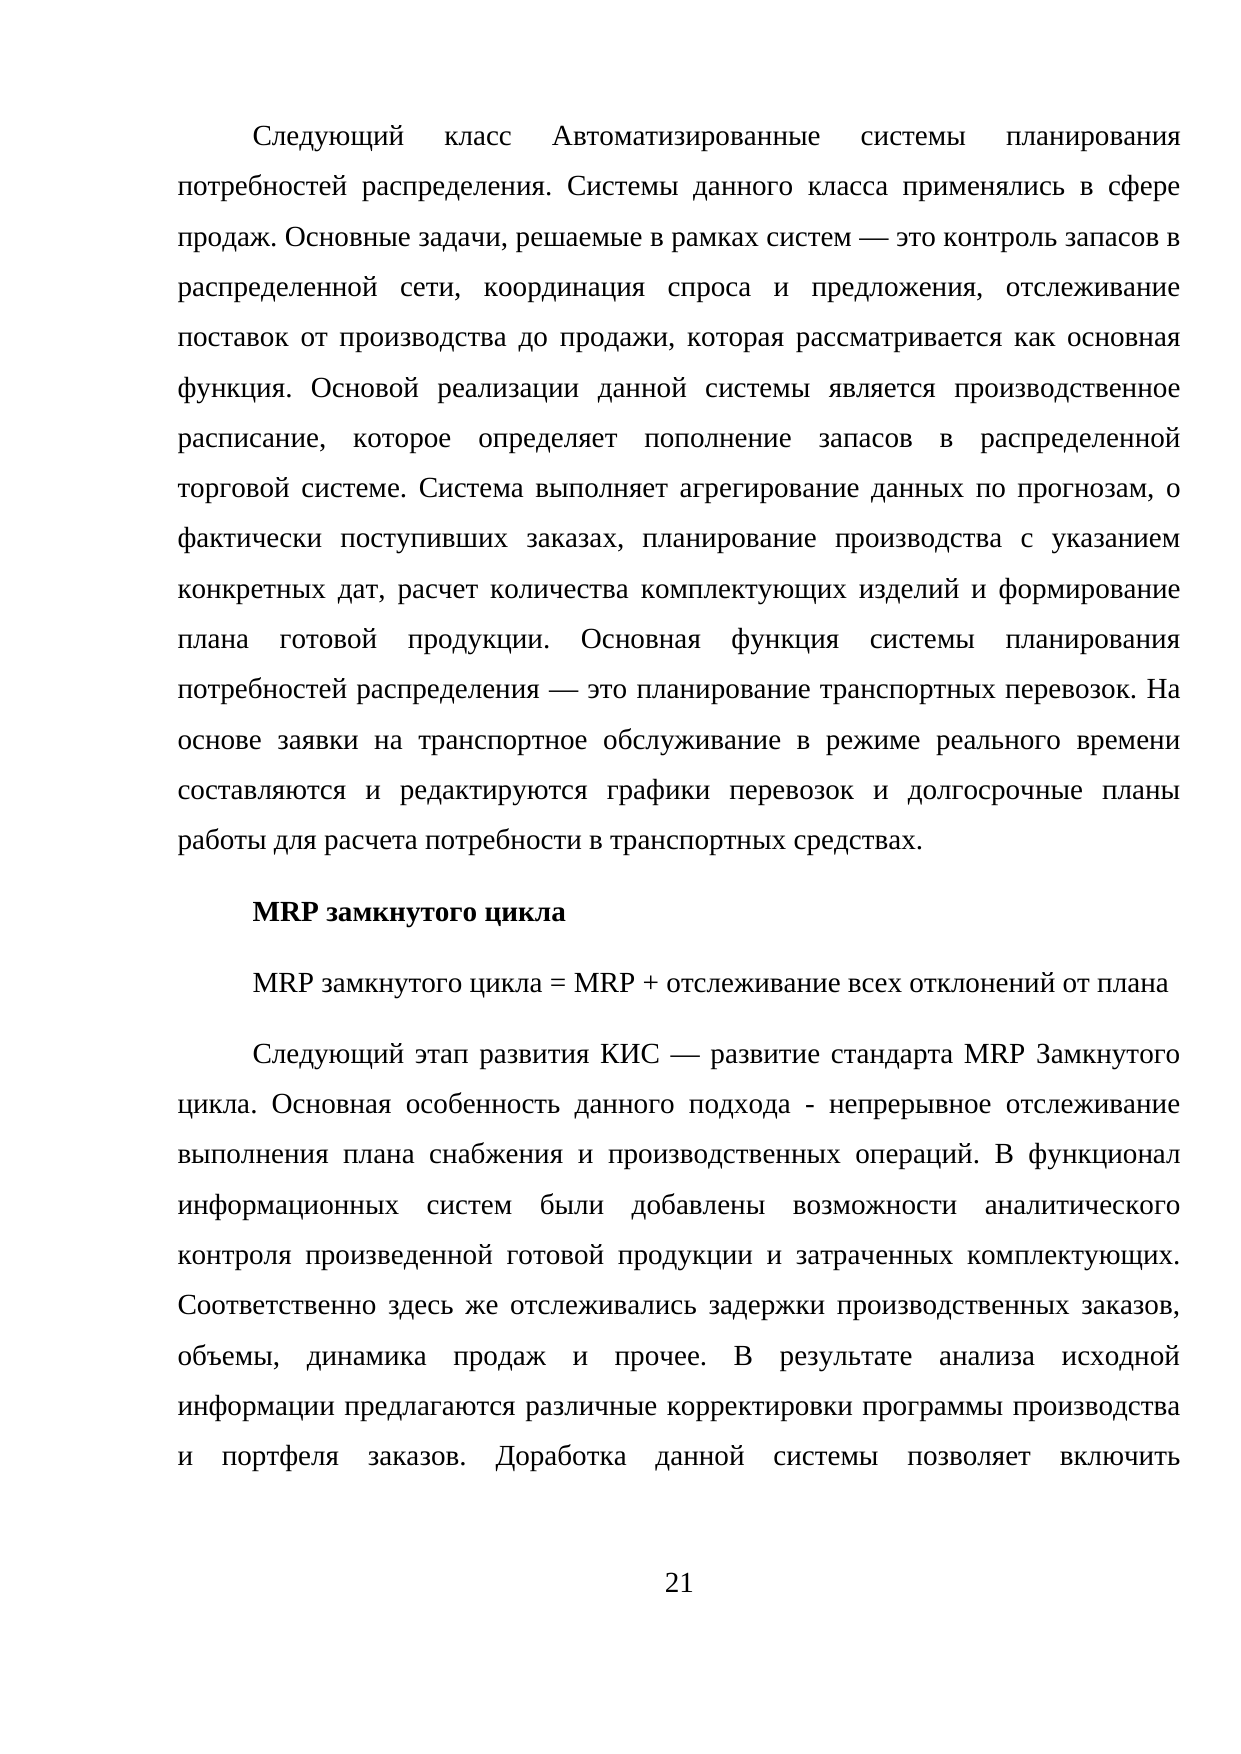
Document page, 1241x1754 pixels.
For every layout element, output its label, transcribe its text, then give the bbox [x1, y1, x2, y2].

text Следующий этап развития КИС — развитие стандарта MRP Замкнутого цикла. Основная особенность данного подхода - непрерывное отслеживание выполнения плана снабжения и производственных операций. В функционал информационных систем были добавлены возможности аналитического контроля произведенной готовой продукции и затраченных комплектующих. Соответственно здесь же отслеживались задержки производственных заказов, объемы, динамика продаж и прочее. В результате анализа исходной информации предлагаются различные корректировки программы производства и портфеля заказов. Доработка данной системы позволяет включить [177, 1036, 1181, 1472]
text Следующий класс Автоматизированные системы планирования потребностей распределения. Системы данного класса применялись в сфере продаж. Основные задачи, решаемые в рамках систем — это контроль запасов в распределенной сети, координация спроса и предложения, отслеживание поставок от производства до продажи, которая рассматривается как основная функция. Основой реализации данной системы является производственное расписание, которое определяет пополнение запасов в распределенной торговой системе. Система выполняет агрегирование данных по прогнозам, о фактически поступивших заказах, планирование производства с указанием конкретных дат, расчет количества комплектующих изделий и формирование плана готовой продукции. Основная функция системы планирования потребностей распределения — это планирование транспортных перевозок. На основе заявки на транспортное обслуживание в режиме реального времени составляются и редактируются графики перевозок и долгосрочные планы работы для расчета потребности в транспортных средствах. [177, 118, 1181, 856]
text MRP замкнутого цикла = MRP + отслеживание всех отклонений от плана [177, 965, 1181, 998]
text MRP замкнутого цикла [177, 894, 1181, 927]
